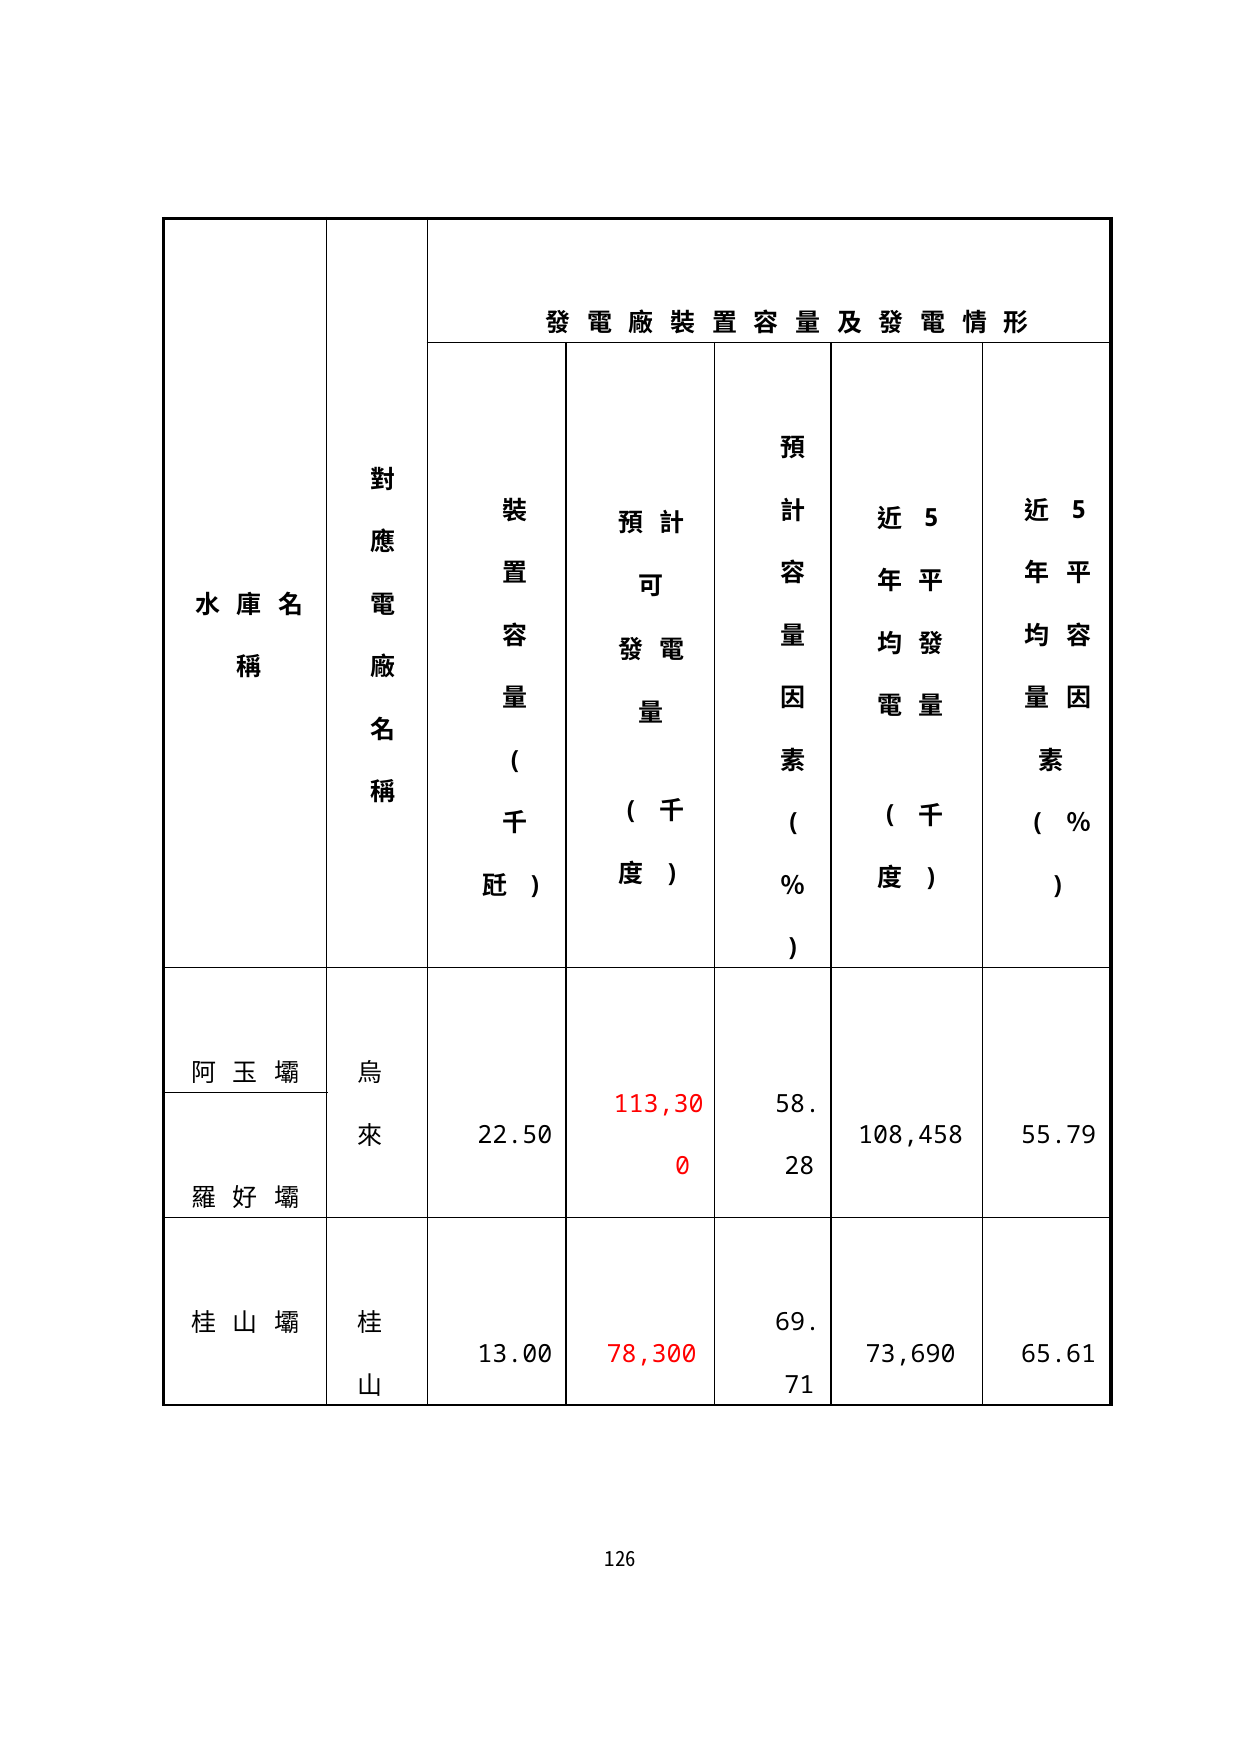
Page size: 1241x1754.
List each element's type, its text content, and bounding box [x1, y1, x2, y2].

table_cell 預計容量因素 (％) [715, 343, 830, 967]
table_cell 22.50 [428, 968, 565, 1217]
table_cell 近5年平均發電量 (千度) [832, 343, 982, 967]
table_cell 108,458 [832, 968, 982, 1217]
table_cell 13.00 [428, 1218, 565, 1404]
table_cell 69.71 [715, 1218, 830, 1404]
table_cell 78,300 [567, 1218, 714, 1404]
table_header 發電廠裝置容量及發電情形 [428, 220, 1109, 342]
table_cell 113,300 [567, 968, 714, 1217]
table_cell 近5年平均容量因素(％) [983, 343, 1109, 967]
table_cell 73,690 [832, 1218, 982, 1404]
table_header 水庫名稱 [165, 220, 326, 967]
table_cell 預計可 發電量 (千度) [567, 343, 714, 967]
table_cell 裝置 容量 (千瓩) [428, 343, 565, 967]
table_cell 桂山 [327, 1218, 427, 1404]
table_cell 55.79 [983, 968, 1109, 1217]
table_cell 阿玉壩 [165, 968, 326, 1092]
table_cell 羅好壩 [165, 1093, 326, 1217]
table_cell 58.28 [715, 968, 830, 1217]
table_header 對應電廠名稱 [327, 220, 427, 967]
table_cell 桂山壩 [165, 1218, 326, 1404]
table_cell 65.61 [983, 1218, 1109, 1404]
table_cell 烏來 [327, 968, 427, 1217]
